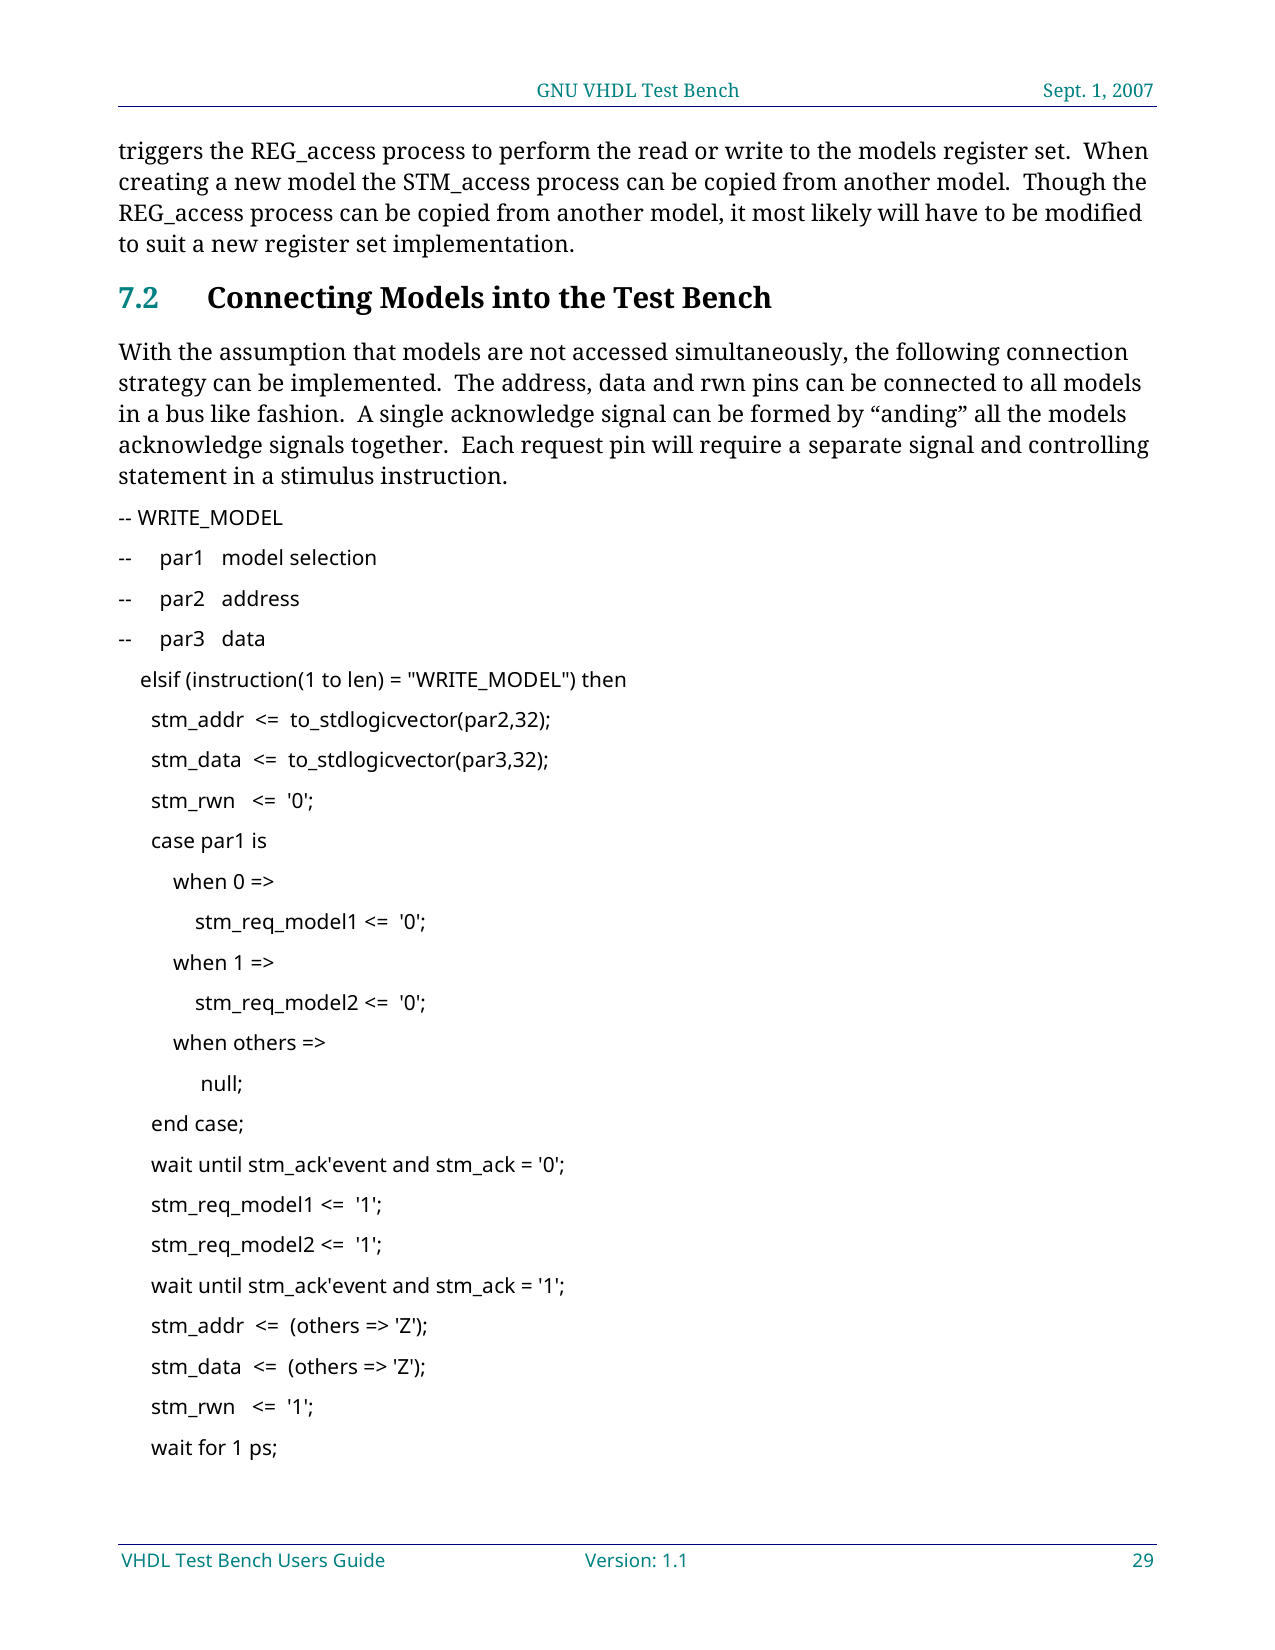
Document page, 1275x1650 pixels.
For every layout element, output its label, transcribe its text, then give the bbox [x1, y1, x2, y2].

text -- par1 model selection [118, 543, 1157, 572]
text when others => [118, 1028, 1157, 1057]
text wait for 1 ps; [118, 1432, 1157, 1461]
text stm_rwn <= '1'; [118, 1392, 1157, 1421]
text when 1 => [118, 947, 1157, 976]
text stm_req_model2 <= '0'; [118, 988, 1157, 1016]
text stm_rwn <= '0'; [118, 786, 1157, 814]
text stm_addr <= (others => 'Z'); [118, 1311, 1157, 1340]
text wait until stm_ack'event and stm_ack = '1'; [118, 1271, 1157, 1299]
text With the assumption that models are not accessed simultaneously, the following connection strategy can be implemented. The address, data and rwn pins can be connected to all models in a bus like fashion. A single acknowledge signal can be formed by “anding” all the models acknowledge signals together. Each request pin will require a separate signal and controlling statement in a stimulus instruction. [118, 336, 1157, 491]
text case par1 is [118, 826, 1157, 855]
text stm_req_model2 <= '1'; [118, 1230, 1157, 1259]
text -- par2 address [118, 584, 1157, 612]
text elsif (instruction(1 to len) = "WRITE_MODEL") then [118, 664, 1157, 693]
text null; [118, 1069, 1157, 1097]
text stm_data <= to_stdlogicvector(par3,32); [118, 745, 1157, 774]
subtitle Connecting Models into the Test Bench [118, 278, 1157, 317]
text stm_addr <= to_stdlogicvector(par2,32); [118, 705, 1157, 733]
text stm_req_model1 <= '1'; [118, 1190, 1157, 1218]
text stm_req_model1 <= '0'; [118, 907, 1157, 936]
text end case; [118, 1109, 1157, 1138]
text triggers the REG_access process to perform the read or write to the models register set. When creating a new model the STM_access process can be copied from another model. Though the REG_access process can be copied from another model, it most likely will have to be modified to suit a new register set implementation. [118, 135, 1157, 259]
text stm_data <= (others => 'Z'); [118, 1352, 1157, 1380]
text when 0 => [118, 867, 1157, 895]
text -- par3 data [118, 624, 1157, 653]
text wait until stm_ack'event and stm_ack = '0'; [118, 1149, 1157, 1178]
text -- WRITE_MODEL [118, 503, 1157, 531]
